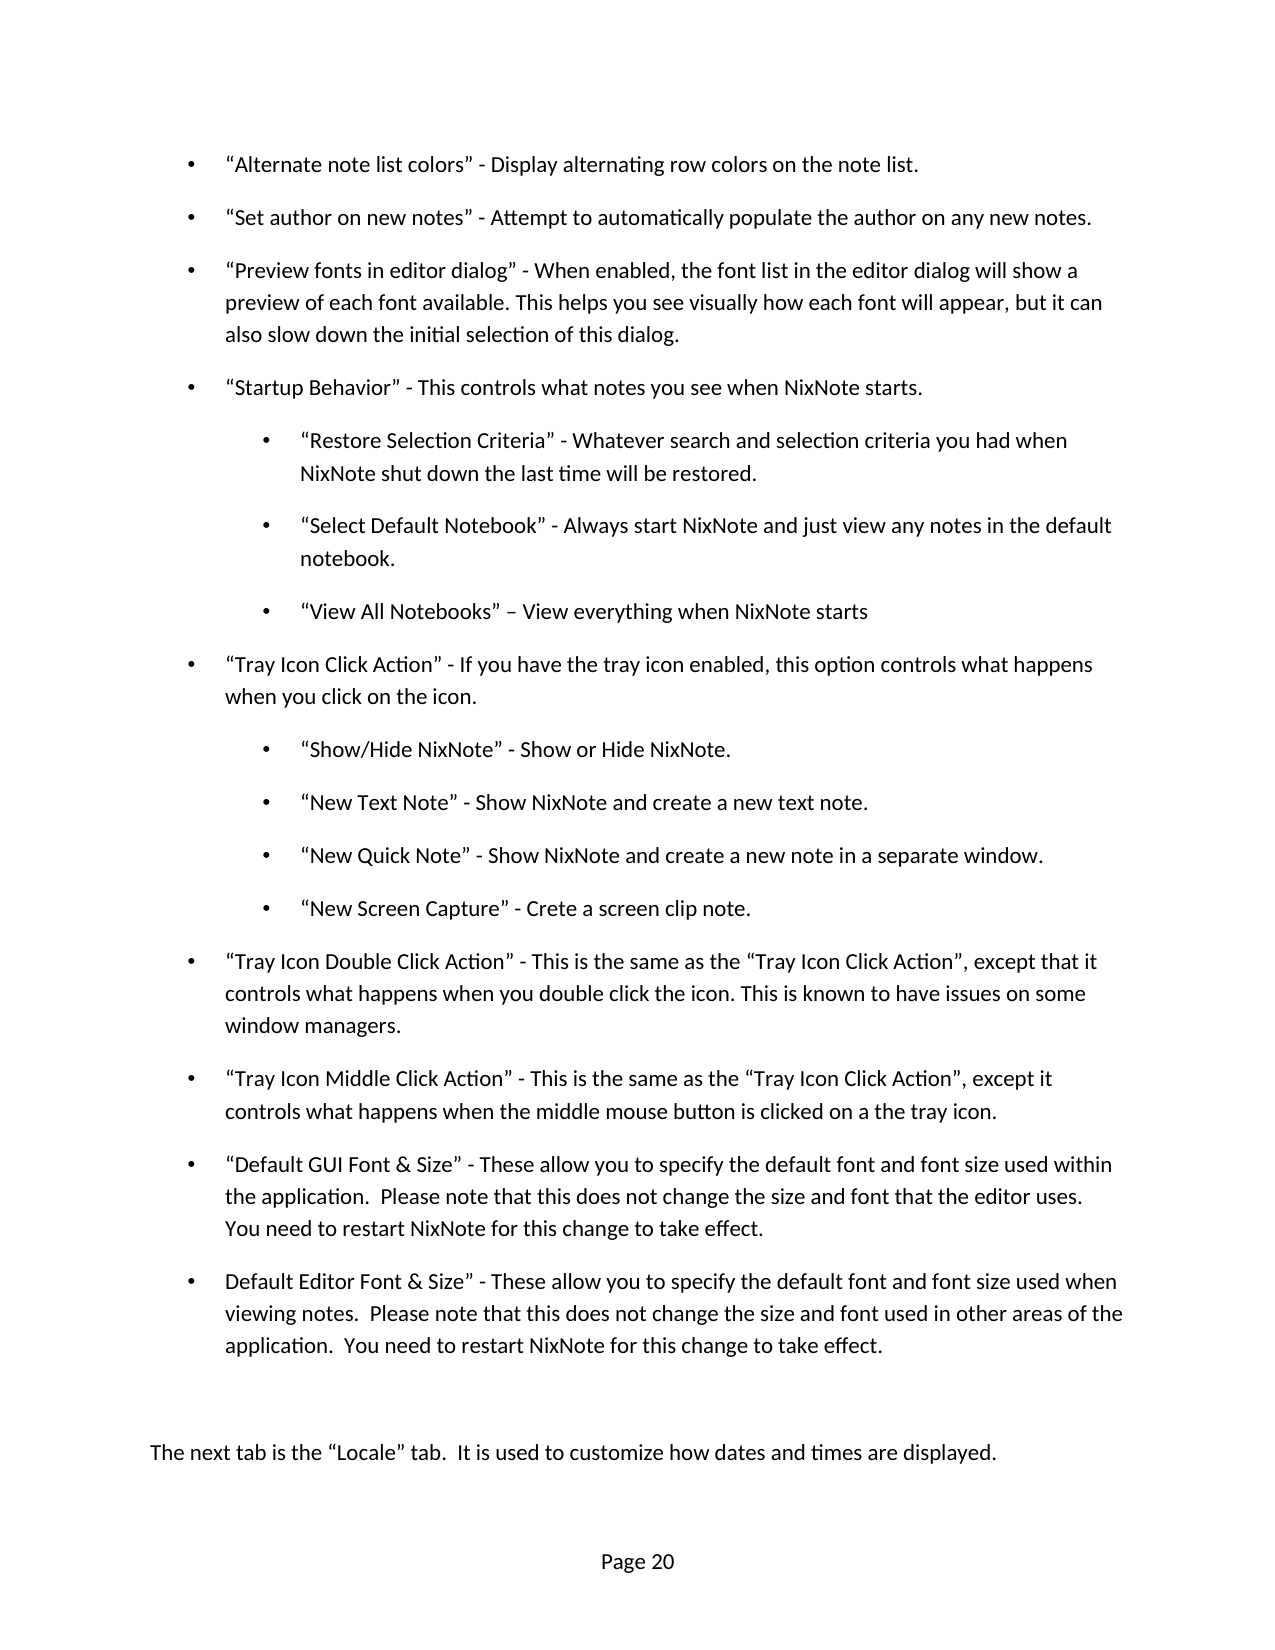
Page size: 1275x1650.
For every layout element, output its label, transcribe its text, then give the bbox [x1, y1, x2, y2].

list “Tray Icon Click Action” - If you have the tray icon enabled, this option controls what happens when you click on the icon. [187, 650, 1125, 710]
list “New Text Note” - Show NixNote and create a new text note. [262, 788, 1125, 816]
list “New Quick Note” - Show NixNote and create a new note in a separate window. [262, 841, 1125, 869]
list “Preview fonts in editor dialog” - When enabled, the font list in the editor dialog will show a preview of each font available. This helps you see visually how each font will appear, but it can also slow down the initial selection of this dialog. [187, 256, 1125, 348]
list “Startup Behavior” - This controls what notes you see when NixNote starts. [187, 373, 1125, 401]
list “Select Default Notebook” - Always start NixNote and just view any notes in the default notebook. [262, 512, 1125, 572]
text The next tab is the “Locale” tab. It is used to customize how dates and times are displayed. [150, 1438, 1125, 1466]
list “Tray Icon Double Click Action” - This is the same as the “Tray Icon Click Action”, except that it controls what happens when you double click the icon. This is known to have issues on some window managers. [187, 947, 1125, 1039]
list Default Editor Font & Size” - These allow you to specify the default font and font size used when viewing notes. Please note that this does not change the size and font used in other areas of the application. You need to restart NixNote for this change to take effect. [187, 1267, 1125, 1359]
list “Set author on new notes” - Attempt to automatically populate the author on any new notes. [187, 203, 1125, 231]
list “Tray Icon Middle Click Action” - This is the same as the “Tray Icon Click Action”, except it controls what happens when the middle mouse button is clicked on a the tray icon. [187, 1064, 1125, 1125]
list “Default GUI Font & Size” - These allow you to specify the default font and font size used within the application. Please note that this does not change the size and font that the editor uses. You need to restart NixNote for this change to take effect. [187, 1150, 1125, 1242]
list “Restore Selection Criteria” - Whatever search and selection criteria you had when NixNote shut down the last time will be restored. [262, 426, 1125, 487]
list “Alternate note list colors” - Display alternating row colors on the note list. [187, 150, 1125, 178]
list “New Screen Capture” - Crete a screen clip note. [262, 894, 1125, 922]
list “View All Notebooks” – View everything when NixNote starts [262, 597, 1125, 625]
list “Show/Hide NixNote” - Show or Hide NixNote. [262, 735, 1125, 763]
